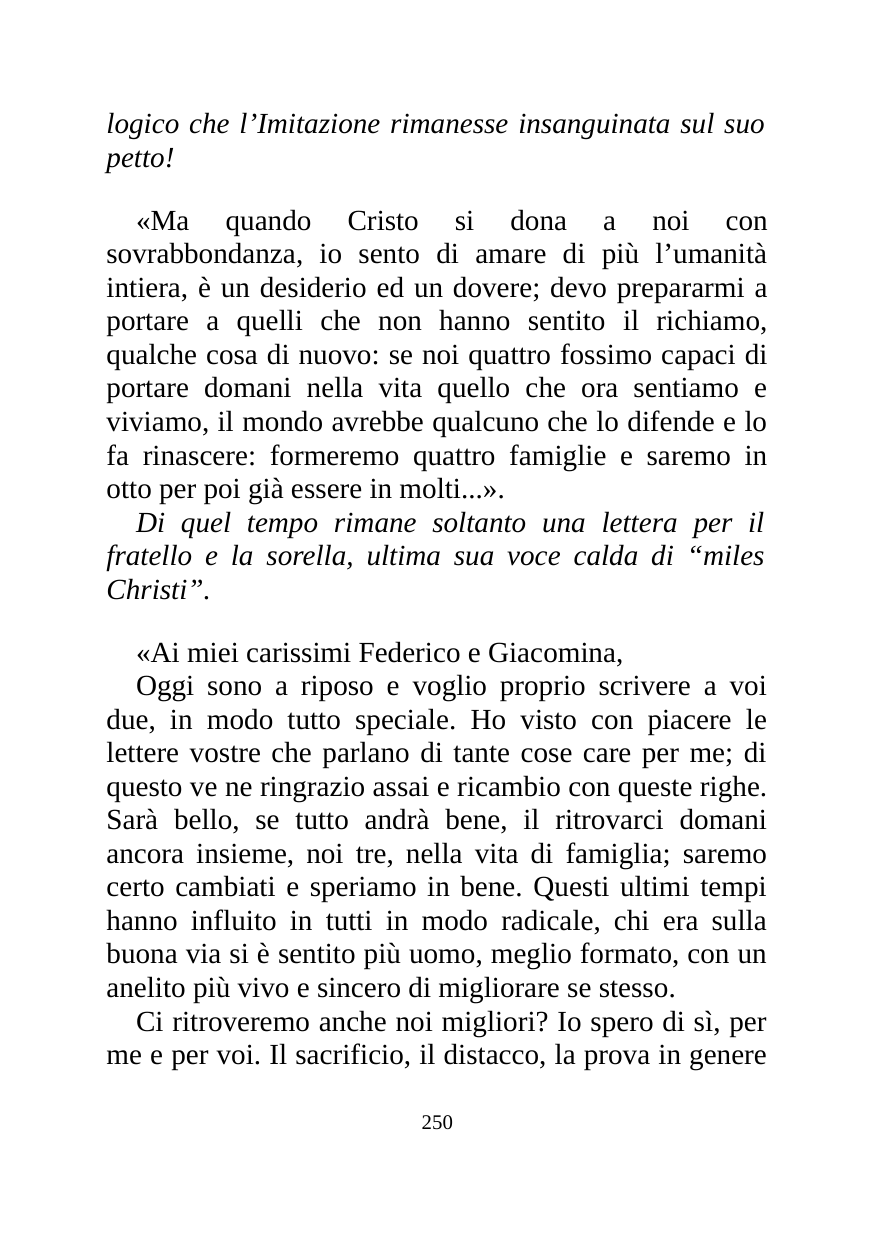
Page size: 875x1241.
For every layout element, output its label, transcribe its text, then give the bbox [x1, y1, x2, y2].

text logico che l’Imitazione rimanesse insanguinata sul suo petto! [106, 106, 768, 173]
text «Ma quando Cristo si dona a noi con sovrabbondanza, io sento di amare di più l’umanità intiera, è un desiderio ed un dovere; devo prepararmi a portare a quelli che non hanno sentito il richiamo, qualche cosa di nuovo: se noi quattro fossimo capaci di portare domani nella vita quello che ora sentiamo e viviamo, il mondo avrebbe qualcuno che lo difende e lo fa rinascere: formeremo quattro famiglie e saremo in otto per poi già essere in molti...». [106, 203, 768, 505]
text Ci ritroveremo anche noi migliori? Io spero di sì, per me e per voi. Il sacrificio, il distacco, la prova in genere [106, 1004, 768, 1071]
text Di quel tempo rimane soltanto una lettera per il fratello e la sorella, ultima sua voce calda di “miles Christi”. [106, 505, 768, 605]
text «Ai miei carissimi Federico e Giacomina, [106, 635, 768, 668]
text Oggi sono a riposo e voglio proprio scrivere a voi due, in modo tutto speciale. Ho visto con piacere le lettere vostre che parlano di tante cose care per me; di questo ve ne ringrazio assai e ricambio con queste righe. Sarà bello, se tutto andrà bene, il ritrovarci domani ancora insieme, noi tre, nella vita di famiglia; saremo certo cambiati e speriamo in bene. Questi ultimi tempi hanno influito in tutti in modo radicale, chi era sulla buona via si è sentito più uomo, meglio formato, con un anelito più vivo e sincero di migliorare se stesso. [106, 668, 768, 1004]
